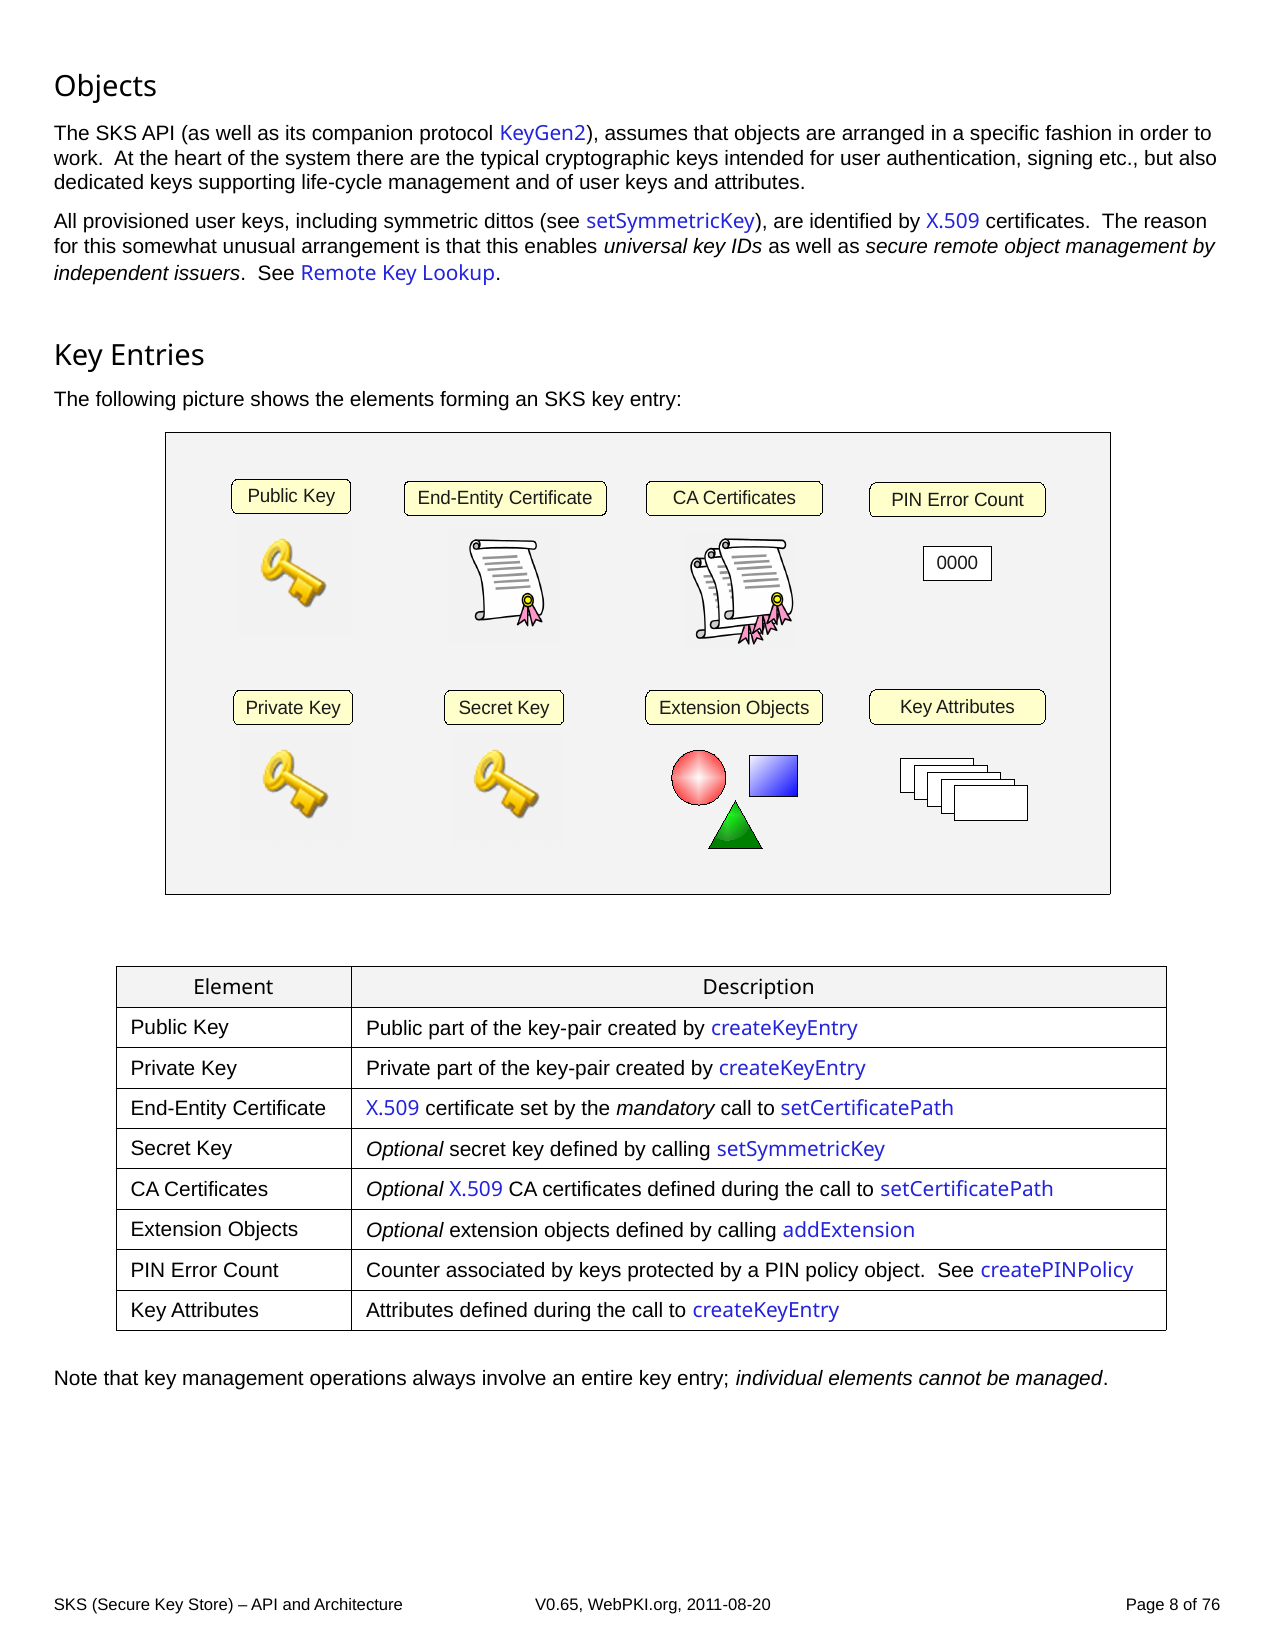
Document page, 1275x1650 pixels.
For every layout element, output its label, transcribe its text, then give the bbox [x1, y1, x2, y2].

table_cell Public part of the key-pair created by createKeyEntry [352, 1008, 1166, 1047]
table_cell CA Certificates [117, 1169, 351, 1209]
table_cell X.509 certificate set by the mandatory call to setCertificatePath [352, 1089, 1166, 1128]
table_cell Public Key [117, 1008, 351, 1047]
table_header Element [117, 967, 351, 1007]
subtitle Key Entries [54, 334, 1221, 374]
table_cell Optional extension objects defined by calling addExtension [352, 1210, 1166, 1249]
text The following picture shows the elements forming an SKS key entry: [54, 386, 1221, 918]
table_cell Extension Objects [117, 1210, 351, 1249]
table_cell Optional secret key defined by calling setSymmetricKey [352, 1129, 1166, 1168]
table_cell PIN Error Count [117, 1250, 351, 1289]
table_cell End‑Entity Certificate [117, 1089, 351, 1128]
text Note that key management operations always involve an entire key entry; individual elements cannot be managed. [54, 1366, 1221, 1390]
table_cell Counter associated by keys protected by a PIN policy object. See createPINPolicy [352, 1250, 1166, 1289]
table_cell Attributes defined during the call to createKeyEntry [352, 1291, 1166, 1330]
text The SKS API (as well as its companion protocol KeyGen2), assumes that objects are arranged in a specific fashion in order to work. At the heart of the system there are the typical cryptographic keys intended for user authentication, signing etc., but also dedicated keys supporting life-cycle management and of user keys and attributes. [54, 118, 1221, 194]
table_cell Private Key [117, 1048, 351, 1087]
table_cell Optional X.509 CA certificates defined during the call to setCertificatePath [352, 1169, 1166, 1209]
table_cell Private part of the key-pair created by createKeyEntry [352, 1048, 1166, 1087]
table_header Description [352, 967, 1166, 1007]
table_cell Secret Key [117, 1129, 351, 1168]
table_cell Key Attributes [117, 1291, 351, 1330]
subtitle Objects [54, 66, 1221, 105]
text All provisioned user keys, including symmetric dittos (see setSymmetricKey), are identified by X.509 certificates. The reason for this somewhat unusual arrangement is that this enables universal key IDs as well as secure remote object management by independent issuers. See Remote Key Lookup. [54, 206, 1221, 287]
